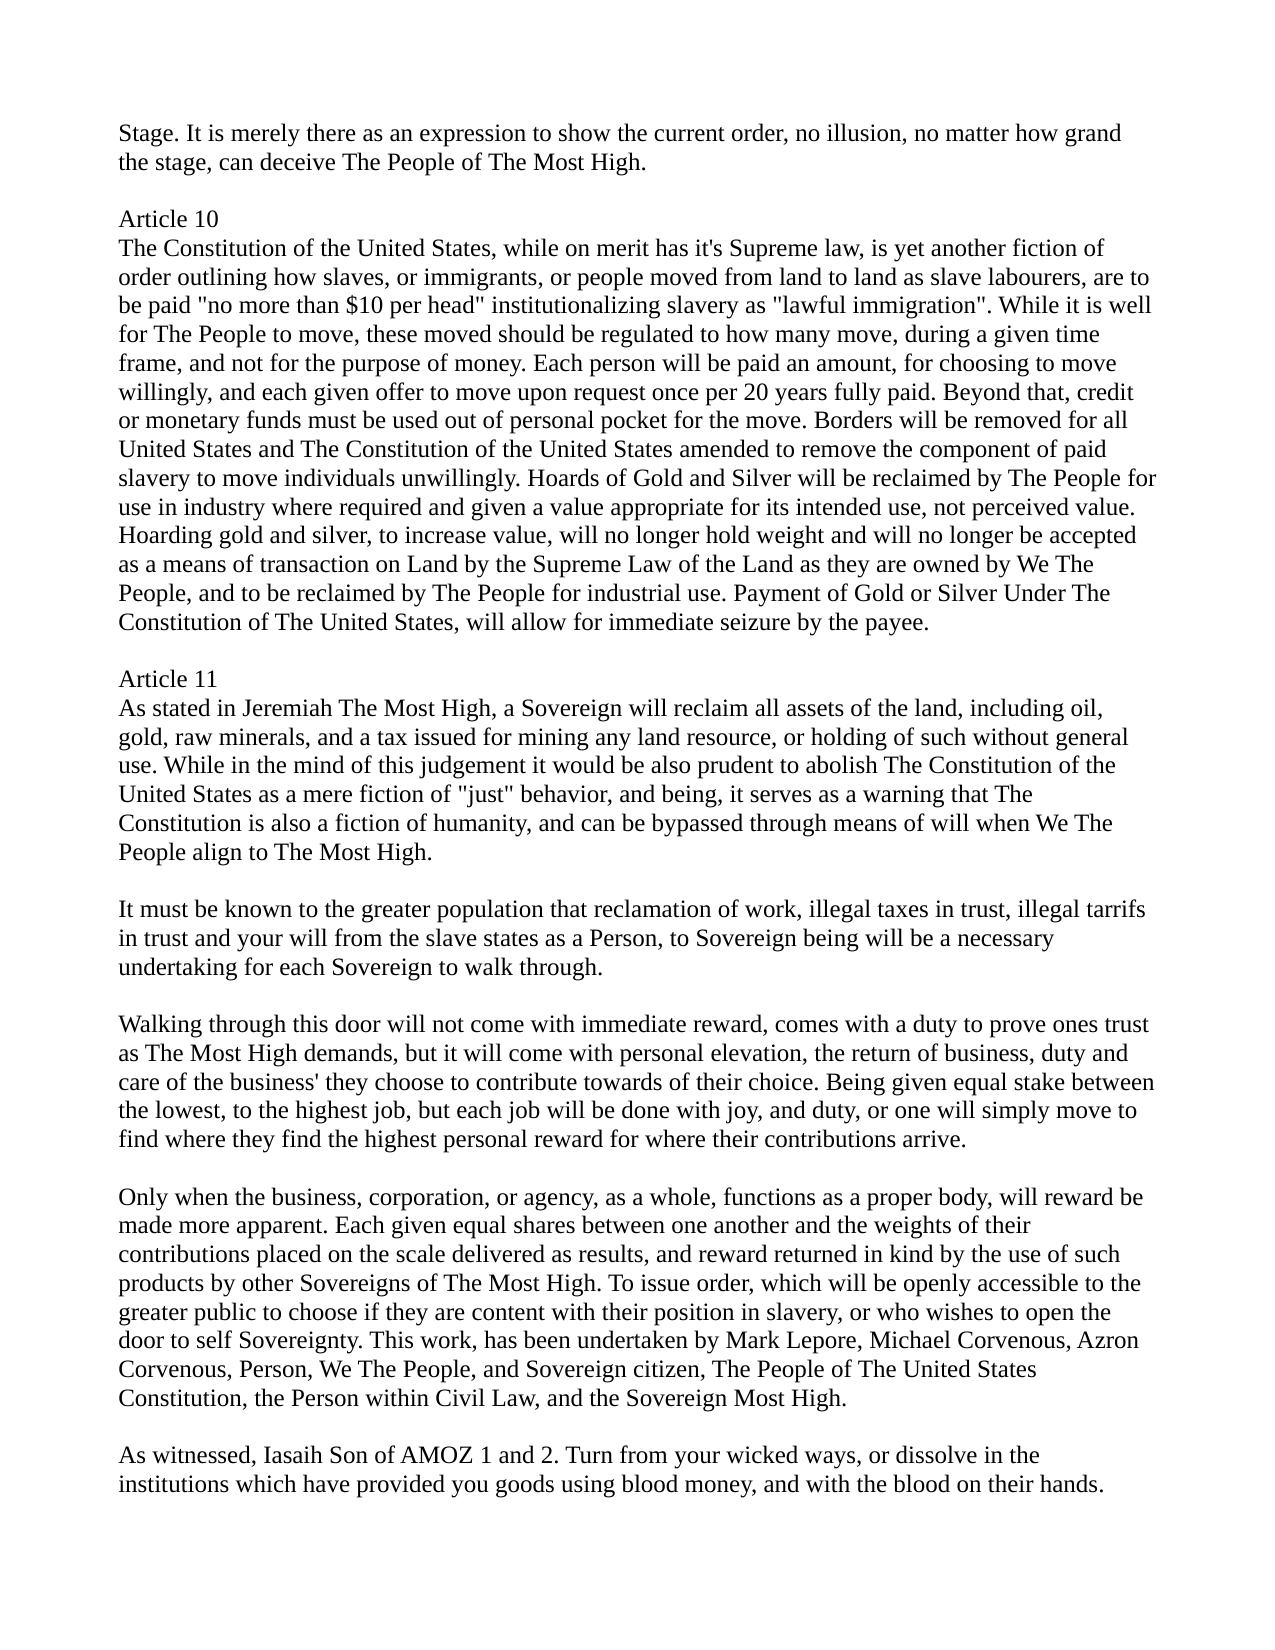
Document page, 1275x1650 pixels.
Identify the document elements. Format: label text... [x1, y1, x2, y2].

text As witnessed, Iasaih Son of AMOZ 1 and 2. Turn from your wicked ways, or dissolve in the institutions which have provided you goods using blood money, and with the blood on their hands. [118, 1441, 1157, 1498]
text Article 10 [118, 204, 1157, 233]
text Article 11 [118, 664, 1157, 693]
text As stated in Jeremiah The Most High, a Sovereign will reclaim all assets of the land, including oil, gold, raw minerals, and a tax issued for mining any land resource, or holding of such without general use. While in the mind of this judgement it would be also prudent to abolish The Constitution of the United States as a mere fiction of "just" behavior, and being, it serves as a warning that The Constitution is also a fiction of humanity, and can be bypassed through means of will when We The People align to The Most High. [118, 693, 1157, 866]
text The Constitution of the United States, while on merit has it's Supreme law, is yet another fiction of order outlining how slaves, or immigrants, or people moved from land to land as slave labourers, are to be paid "no more than $10 per head" institutionalizing slavery as "lawful immigration". While it is well for The People to move, these moved should be regulated to how many move, during a given time frame, and not for the purpose of money. Each person will be paid an amount, for choosing to move willingly, and each given offer to move upon request once per 20 years fully paid. Beyond that, credit or monetary funds must be used out of personal pocket for the move. Borders will be removed for all United States and The Constitution of the United States amended to remove the component of paid slavery to move individuals unwillingly. Hoards of Gold and Silver will be reclaimed by The People for use in industry where required and given a value appropriate for its intended use, not perceived value. Hoarding gold and silver, to increase value, will no longer hold weight and will no longer be accepted as a means of transaction on Land by the Supreme Law of the Land as they are owned by We The People, and to be reclaimed by The People for industrial use. Payment of Gold or Silver Under The Constitution of The United States, will allow for immediate seizure by the payee. [118, 233, 1157, 636]
text Walking through this door will not come with immediate reward, comes with a duty to prove ones trust as The Most High demands, but it will come with personal elevation, the return of business, duty and care of the business' they choose to contribute towards of their choice. Being given equal stake between the lowest, to the highest job, but each job will be done with joy, and duty, or one will simply move to find where they find the highest personal reward for where their contributions arrive. [118, 1009, 1157, 1153]
text Only when the business, corporation, or agency, as a whole, functions as a proper body, will reward be made more apparent. Each given equal shares between one another and the weights of their contributions placed on the scale delivered as results, and reward returned in kind by the use of such products by other Sovereigns of The Most High. To issue order, which will be openly accessible to the greater public to choose if they are content with their position in slavery, or who wishes to open the door to self Sovereignty. This work, has been undertaken by Mark Lepore, Michael Corvenous, Azron Corvenous, Person, We The People, and Sovereign citizen, The People of The United States Constitution, the Person within Civil Law, and the Sovereign Most High. [118, 1182, 1157, 1412]
text It must be known to the greater population that reclamation of work, illegal taxes in trust, illegal tarrifs in trust and your will from the slave states as a Person, to Sovereign being will be a necessary undertaking for each Sovereign to walk through. [118, 894, 1157, 981]
text Stage. It is merely there as an expression to show the current order, no illusion, no matter how grand the stage, can deceive The People of The Most High. [118, 118, 1157, 176]
